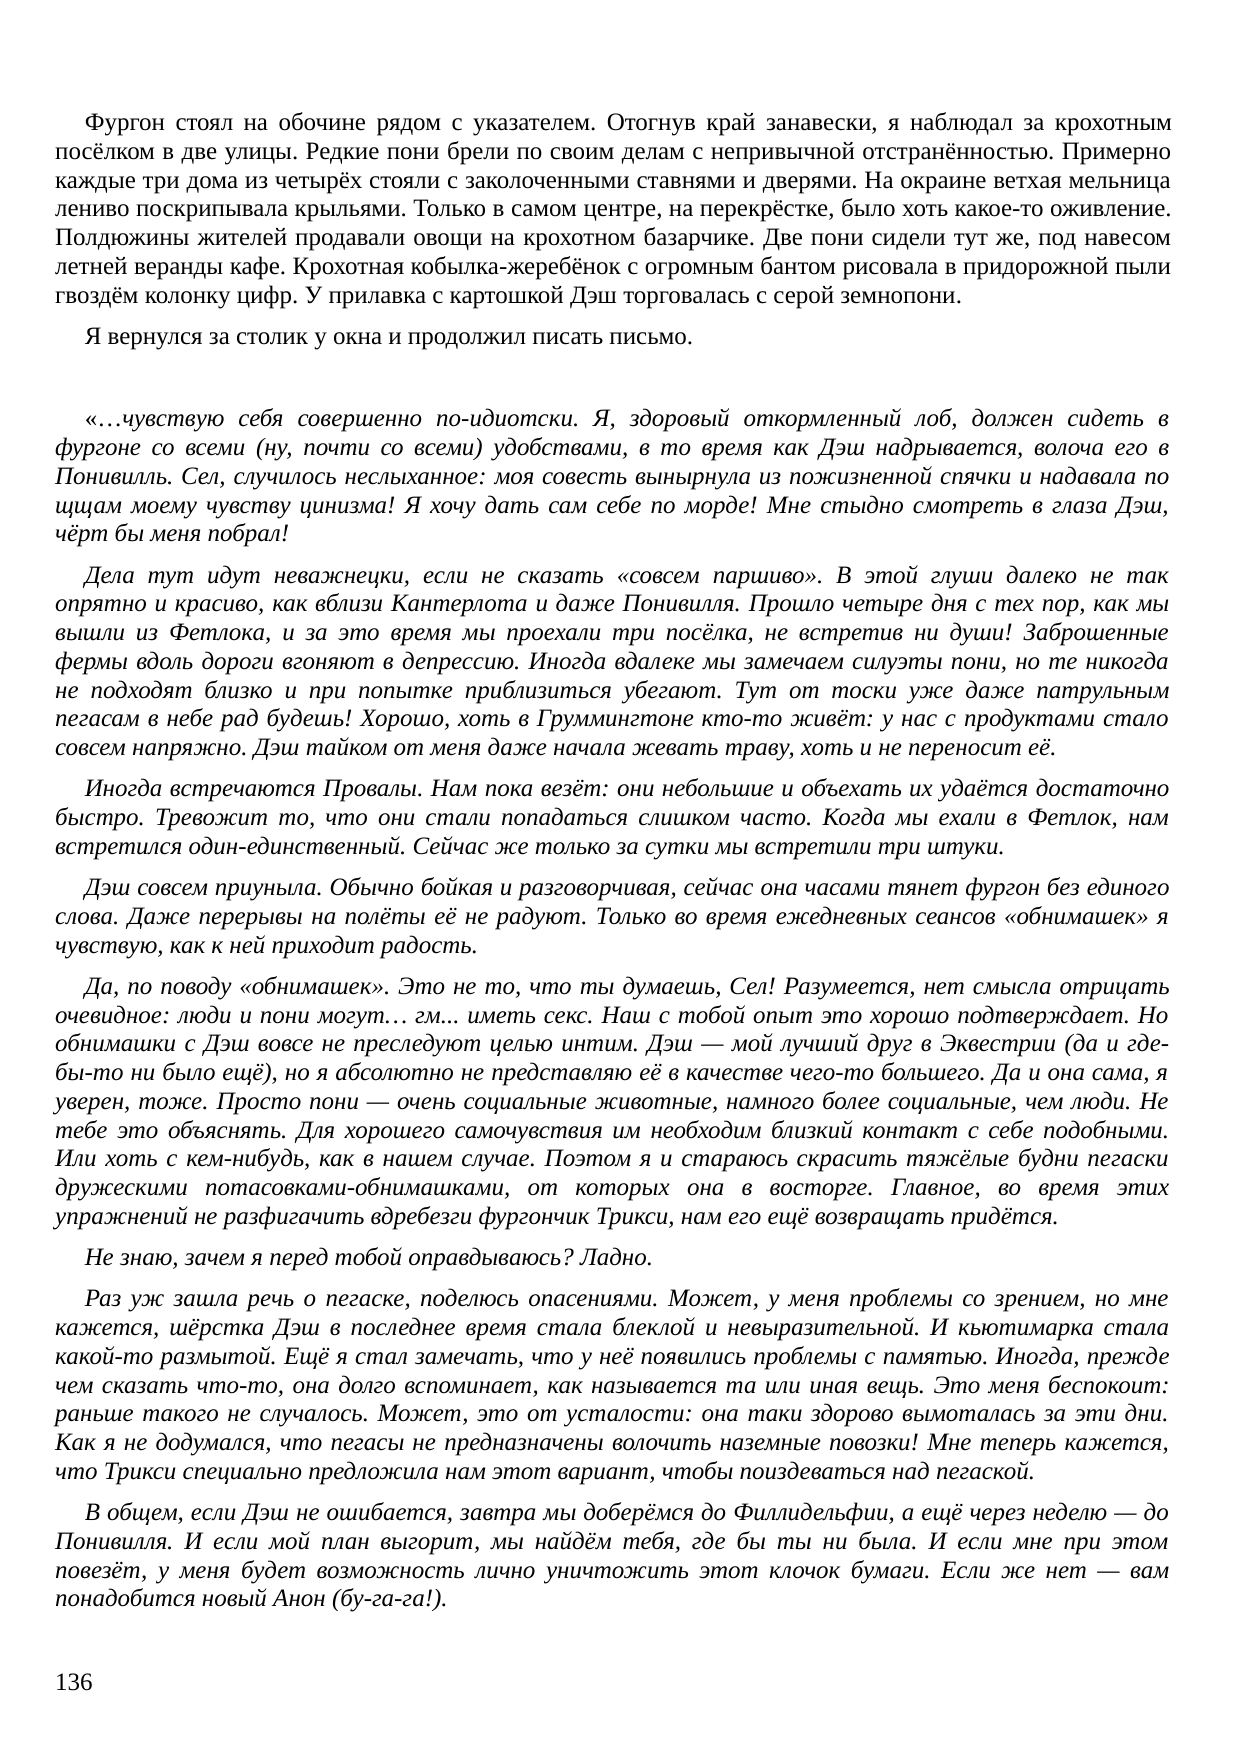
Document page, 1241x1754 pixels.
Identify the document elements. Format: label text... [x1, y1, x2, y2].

text Я вернулся за столик у окна и продолжил писать письмо. [55, 321, 1173, 350]
text Дела тут идут неважнецки, если не сказать «совсем паршиво». В этой глуши далеко не так опрятно и красиво, как вблизи Кантерлота и даже Понивилля. Прошло четыре дня с тех пор, как мы вышли из Фетлока, и за это время мы проехали три посёлка, не встретив ни души! Заброшенные фермы вдоль дороги вгоняют в депрессию. Иногда вдалеке мы замечаем силуэты пони, но те никогда не подходят близко и при попытке приблизиться убегают. Тут от тоски уже даже патрульным пегасам в небе рад будешь! Хорошо, хоть в Груммингтоне кто-то живёт: у нас с продуктами стало совсем напряжно. Дэш тайком от меня даже начала жевать траву, хоть и не переносит её. [55, 560, 1173, 761]
text В общем, если Дэш не ошибается, завтра мы доберёмся до Филлидельфии, а ещё через неделю — до Понивилля. И если мой план выгорит, мы найдём тебя, где бы ты ни была. И если мне при этом повезёт, у меня будет возможность лично уничтожить этот клочок бумаги. Если же нет — вам понадобится новый Анон (бу-га-га!). [55, 1497, 1173, 1612]
text «…чувствую себя совершенно по-идиотски. Я, здоровый откормленный лоб, должен сидеть в фургоне со всеми (ну, почти со всеми) удобствами, в то время как Дэш надрывается, волоча его в Понивилль. Сел, случилось неслыханное: моя совесть вынырнула из пожизненной спячки и надавала по щщам моему чувству цинизма! Я хочу дать сам себе по морде! Мне стыдно смотреть в глаза Дэш, чёрт бы меня побрал! [55, 403, 1173, 547]
text Да, по поводу «обнимашек». Это не то, что ты думаешь, Сел! Разумеется, нет смысла отрицать очевидное: люди и пони могут… гм... иметь секс. Наш с тобой опыт это хорошо подтверждает. Но обнимашки с Дэш вовсе не преследуют целью интим. Дэш — мой лучший друг в Эквестрии (да и где-бы-то ни было ещё), но я абсолютно не представляю её в качестве чего-то большего. Да и она сама, я уверен, тоже. Просто пони — очень социальные животные, намного более социальные, чем люди. Не тебе это объяснять. Для хорошего самочувствия им необходим близкий контакт с себе подобными. Или хоть с кем-нибудь, как в нашем случае. Поэтом я и стараюсь скрасить тяжёлые будни пегаски дружескими потасовками-обнимашками, от которых она в восторге. Главное, во время этих упражнений не разфигачить вдребезги фургончик Трикси, нам его ещё возвращать придётся. [55, 971, 1173, 1230]
text Не знаю, зачем я перед тобой оправдываюсь? Ладно. [55, 1242, 1173, 1271]
text Иногда встречаются Провалы. Нам пока везёт: они небольшие и объехать их удаётся достаточно быстро. Тревожит то, что они стали попадаться слишком часто. Когда мы ехали в Фетлок, нам встретился один-единственный. Сейчас же только за сутки мы встретили три штуки. [55, 773, 1173, 860]
text Раз уж зашла речь о пегаске, поделюсь опасениями. Может, у меня проблемы со зрением, но мне кажется, шёрстка Дэш в последнее время стала блеклой и невыразительной. И кьютимарка стала какой-то размытой. Ещё я стал замечать, что у неё появились проблемы с памятью. Иногда, прежде чем сказать что-то, она долго вспоминает, как называется та или иная вещь. Это меня беспокоит: раньше такого не случалось. Может, это от усталости: она таки здорово вымоталась за эти дни. Как я не додумался, что пегасы не предназначены волочить наземные повозки! Мне теперь кажется, что Трикси специально предложила нам этот вариант, чтобы поиздеваться над пегаской. [55, 1283, 1173, 1485]
text Фургон стоял на обочине рядом с указателем. Отогнув край занавески, я наблюдал за крохотным посёлком в две улицы. Редкие пони брели по своим делам с непривычной отстранённостью. Примерно каждые три дома из четырёх стояли с заколоченными ставнями и дверями. На окраине ветхая мельница лениво поскрипывала крыльями. Только в самом центре, на перекрёстке, было хоть какое-то оживление. Полдюжины жителей продавали овощи на крохотном базарчике. Две пони сидели тут же, под навесом летней веранды кафе. Крохотная кобылка-жеребёнок с огромным бантом рисовала в придорожной пыли гвоздём колонку цифр. У прилавка с картошкой Дэш торговалась с серой земнопони. [55, 107, 1173, 308]
text Дэш совсем приуныла. Обычно бойкая и разговорчивая, сейчас она часами тянет фургон без единого слова. Даже перерывы на полёты её не радуют. Только во время ежедневных сеансов «обнимашек» я чувствую, как к ней приходит радость. [55, 872, 1173, 958]
